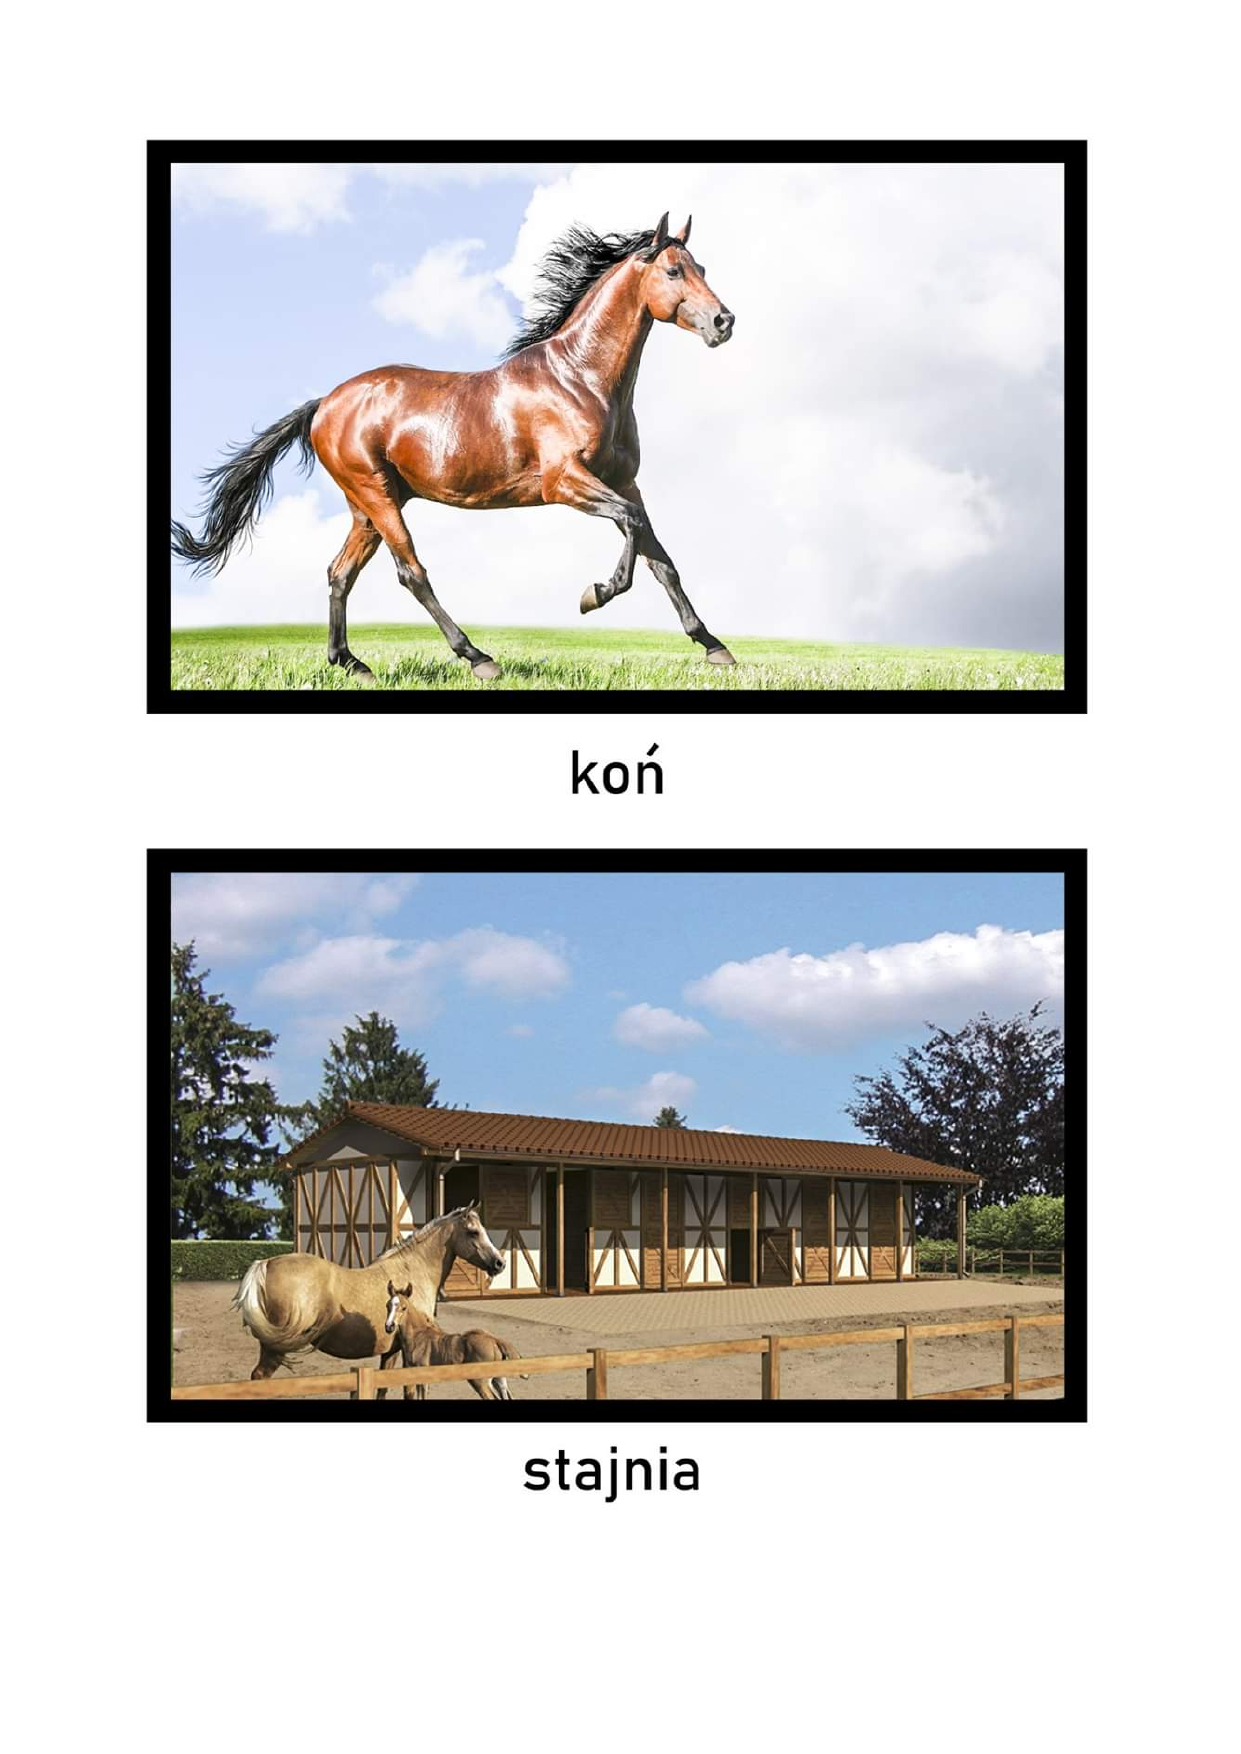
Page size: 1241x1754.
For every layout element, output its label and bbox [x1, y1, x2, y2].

picture [118, 118, 1123, 1538]
